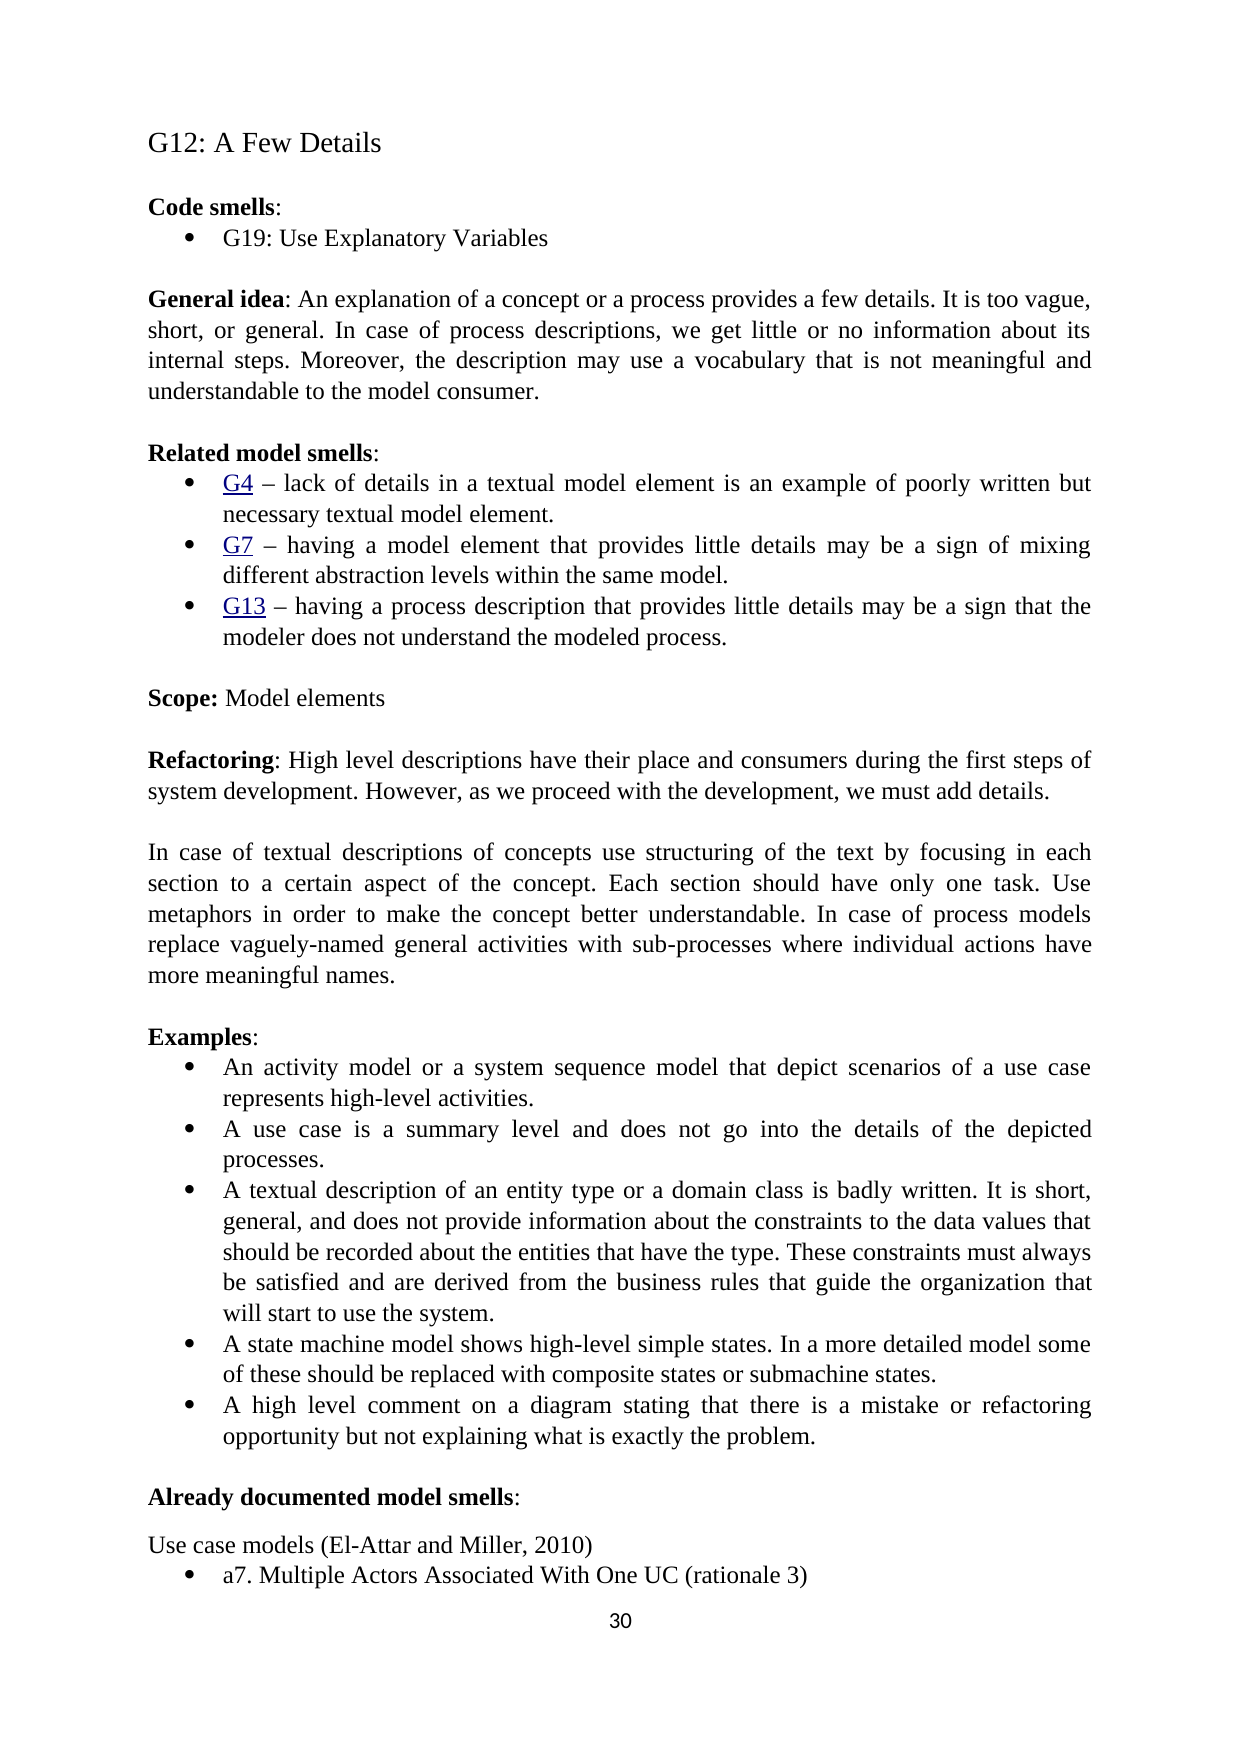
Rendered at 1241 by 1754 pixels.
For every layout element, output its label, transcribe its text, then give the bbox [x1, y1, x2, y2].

text Refactoring: High level descriptions have their place and consumers during the first steps of system development. However, as we proceed with the development, we must add details. [148, 745, 1093, 804]
list G4 – lack of details in a textual model element is an example of poorly written but necessary textual model element. [185, 468, 1093, 528]
list G19: Use Explanatory Variables [185, 223, 1093, 251]
text In case of textual descriptions of concepts use structuring of the text by focusing in each section to a certain aspect of the concept. Each section should have only one task. Use metaphors in order to make the concept better understandable. In case of process models replace vaguely-named general activities with sub‑processes where individual actions have more meaningful names. [148, 837, 1093, 989]
text Examples: [148, 1022, 1093, 1050]
text Code smells: [148, 192, 1093, 221]
list A state machine model shows high-level simple states. In a more detailed model some of these should be replaced with composite states or submachine states. [185, 1329, 1093, 1388]
text Already documented model smells: [148, 1482, 1093, 1511]
list G13 – having a process description that provides little details may be a sign that the modeler does not understand the modeled process. [185, 591, 1093, 651]
list G7 – having a model element that provides little details may be a sign of mixing different abstraction levels within the same model. [185, 530, 1093, 589]
list A high level comment on a diagram stating that there is a mistake or refactoring opportunity but not explaining what is exactly the problem. [185, 1390, 1093, 1450]
text Use case models (El-Attar and Miller, 2010) [148, 1530, 1093, 1559]
list An activity model or a system sequence model that depict scenarios of a use case represents high-level activities. [185, 1052, 1093, 1112]
subtitle G12: A Few Details [148, 125, 1093, 159]
text Scope: Model elements [148, 683, 1093, 712]
list a7. Multiple Actors Associated With One UC (rationale 3) [185, 1561, 1093, 1589]
text Related model smells: [148, 438, 1093, 466]
list A textual description of an entity type or a domain class is badly written. It is short, general, and does not provide information about the constraints to the data values that should be recorded about the entities that have the type. These constraints must always be satisfied and are derived from the business rules that guide the organization that will start to use the system. [185, 1175, 1093, 1327]
text General idea: An explanation of a concept or a process provides a few details. It is too vague, short, or general. In case of process descriptions, we get little or no information about its internal steps. Moreover, the description may use a vocabulary that is not meaningful and understandable to the model consumer. [148, 284, 1093, 405]
list A use case is a summary level and does not go into the details of the depicted processes. [185, 1114, 1093, 1173]
